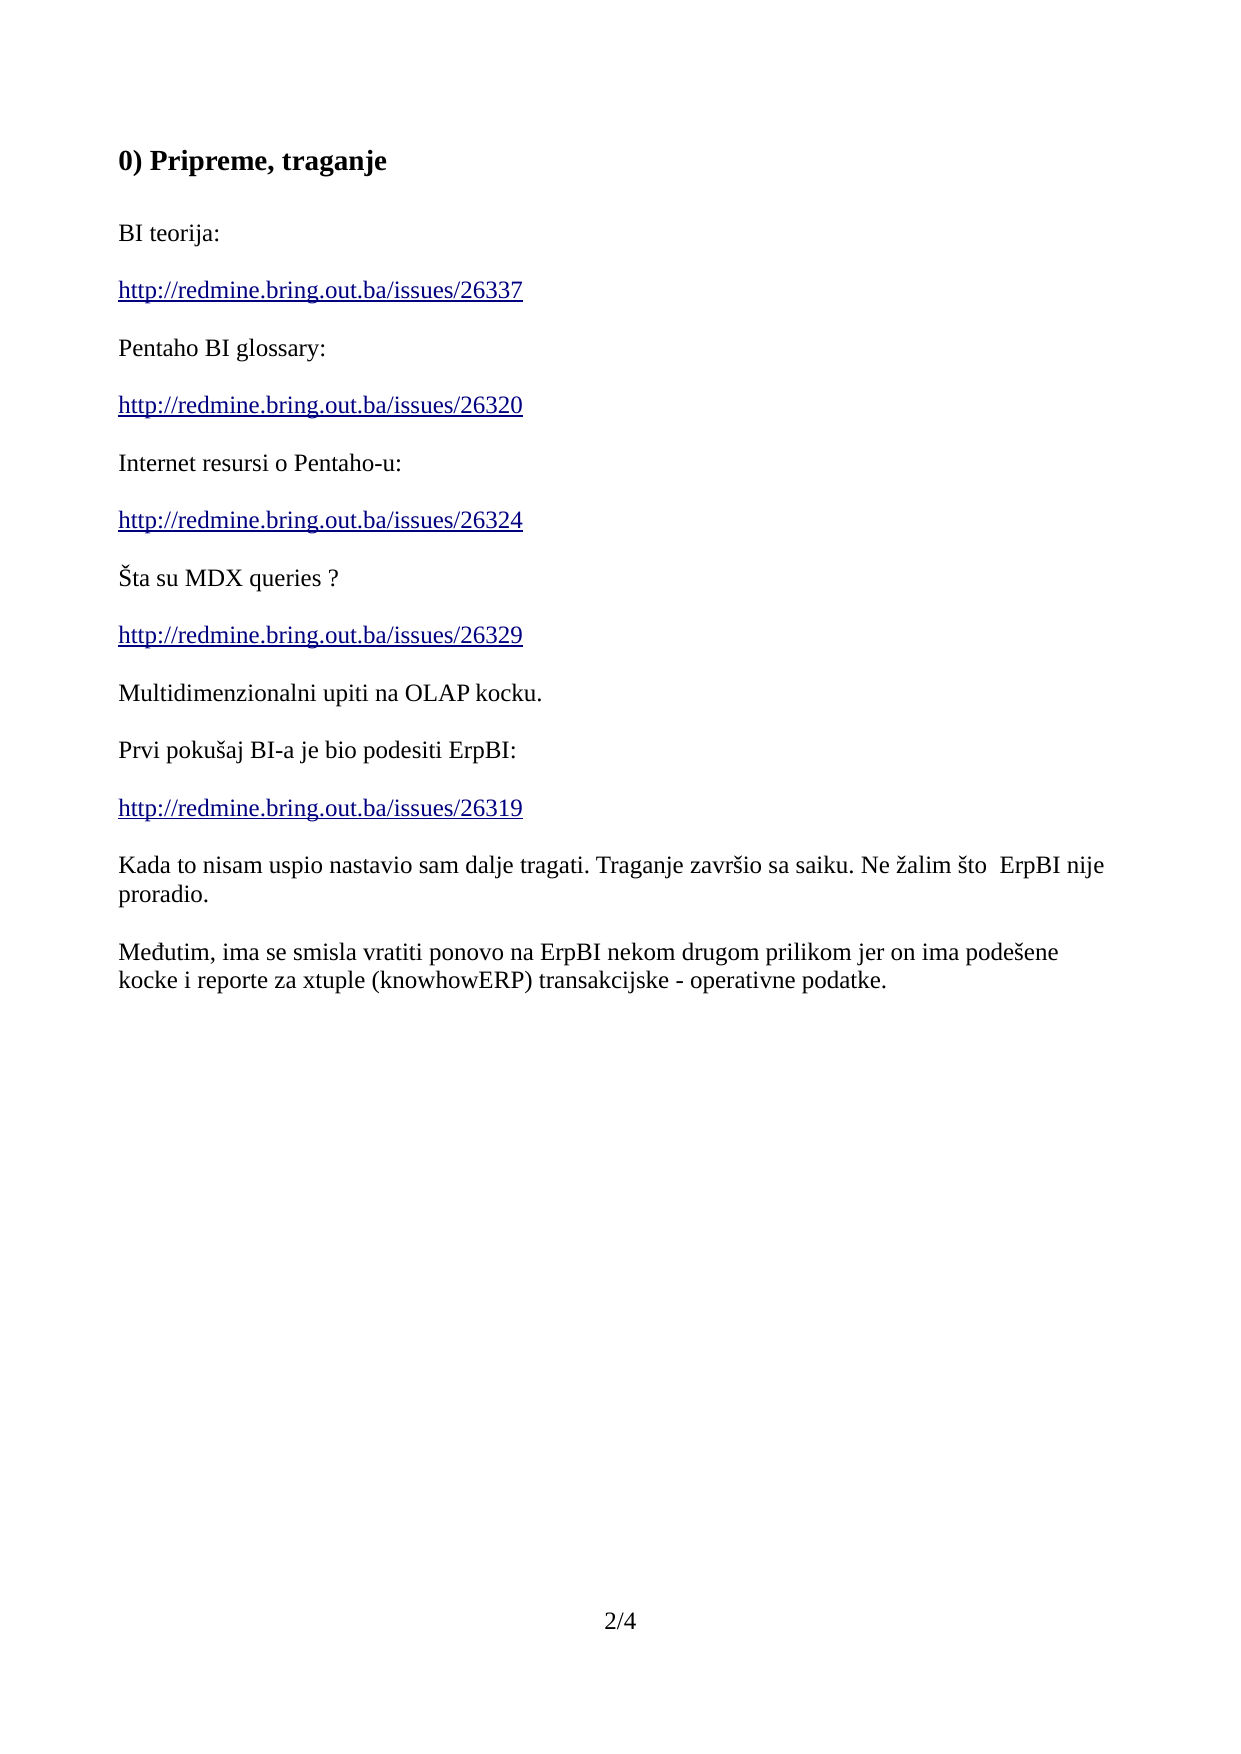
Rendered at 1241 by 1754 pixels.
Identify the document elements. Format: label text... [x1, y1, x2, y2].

text Šta su MDX queries ? [118, 563, 1122, 592]
text Međutim, ima se smisla vratiti ponovo na ErpBI nekom drugom prilikom jer on ima podešene kocke i reporte za xtuple (knowhowERP) transakcijske - operativne podatke. [118, 937, 1122, 994]
text BI teorija: [118, 218, 1122, 247]
subtitle 0) Pripreme, traganje [118, 143, 1122, 177]
text Internet resursi o Pentaho-u: [118, 448, 1122, 477]
text http://redmine.bring.out.ba/issues/26329 [118, 620, 1122, 649]
text http://redmine.bring.out.ba/issues/26319 [118, 793, 1122, 822]
text Kada to nisam uspio nastavio sam dalje tragati. Traganje završio sa saiku. Ne žalim što ErpBI nije proradio. [118, 850, 1122, 908]
text http://redmine.bring.out.ba/issues/26320 [118, 390, 1122, 419]
text http://redmine.bring.out.ba/issues/26324 [118, 505, 1122, 534]
text Multidimenzionalni upiti na OLAP kocku. [118, 678, 1122, 707]
text Pentaho BI glossary: [118, 333, 1122, 362]
text Prvi pokušaj BI-a je bio podesiti ErpBI: [118, 735, 1122, 764]
text http://redmine.bring.out.ba/issues/26337 [118, 275, 1122, 304]
